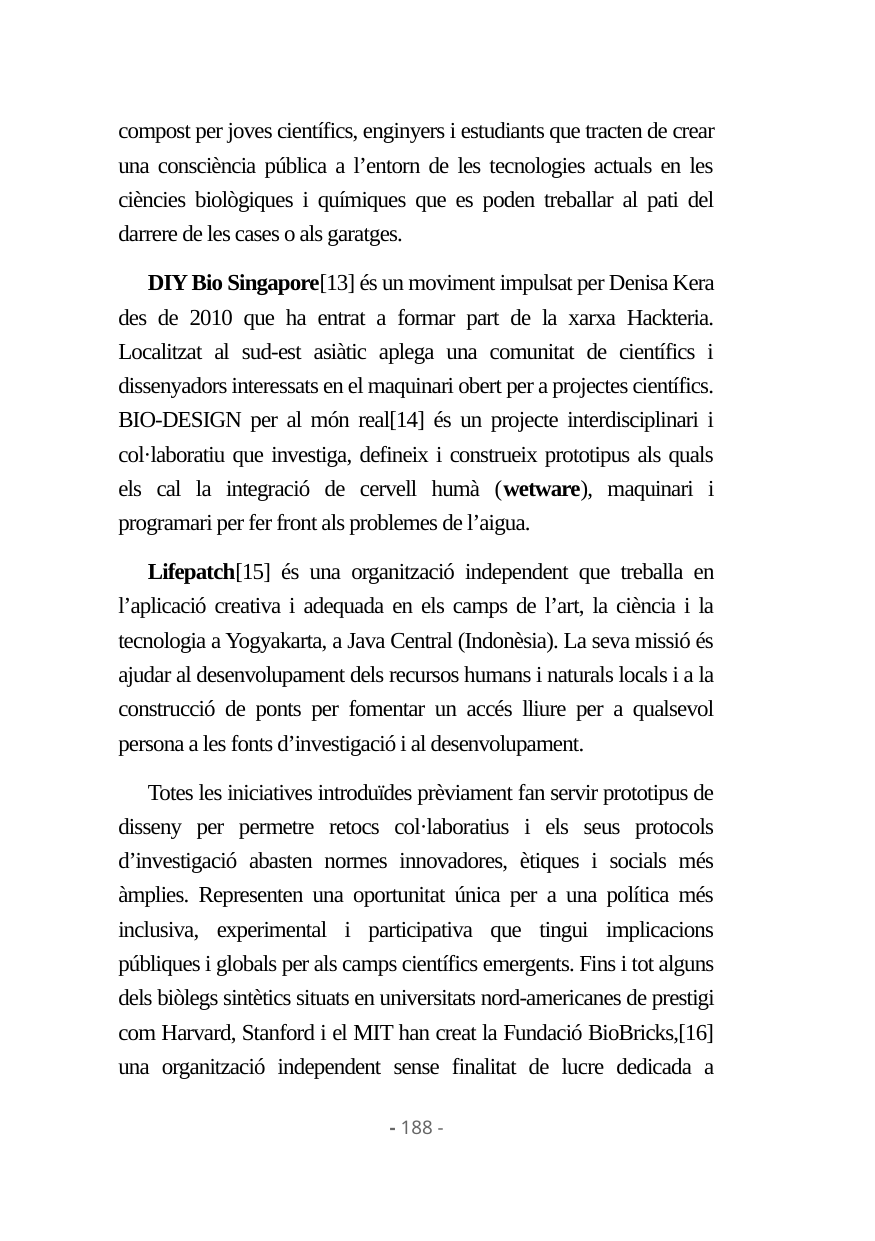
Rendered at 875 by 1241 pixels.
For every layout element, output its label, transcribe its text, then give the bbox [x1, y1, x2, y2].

text Totes les iniciatives introduïdes prèviament fan servir prototipus de disseny per permetre retocs col·laboratius i els seus protocols d’investigació abasten normes innovadores, ètiques i socials més àmplies. Representen una oportunitat única per a una política més inclusiva, experimental i participativa que tingui implicacions públiques i globals per als camps científics emergents. Fins i tot alguns dels biòlegs sintètics situats en universitats nord-americanes de prestigi com Harvard, Stanford i el MIT han creat la Fundació BioBricks,[16] una organització independent sense finalitat de lucre dedicada a [118, 773, 714, 1081]
text DIY Bio Singapore[13] és un moviment impulsat per Denisa Kera des de 2010 que ha entrat a formar part de la xarxa Hackteria. Localitzat al sud-est asiàtic aplega una comunitat de científics i dissenyadors interessats en el maquinari obert per a projectes científics. BIO-DESIGN per al món real[14] és un projecte interdisciplinari i col·laboratiu que investiga, defineix i construeix prototipus als quals els cal la integració de cervell humà (wetware), maquinari i programari per fer front als problemes de l’aigua. [118, 263, 714, 537]
text compost per joves científics, enginyers i estudiants que tracten de crear una consciència pública a l’entorn de les tecnologies actuals en les ciències biològiques i químiques que es poden treballar al pati del darrere de les cases o als garatges. [118, 111, 714, 248]
text Lifepatch[15] és una organització independent que treballa en l’aplicació creativa i adequada en els camps de l’art, la ciència i la tecnologia a Yogyakarta, a Java Central (Indonèsia). La seva missió és ajudar al desenvolupament dels recursos humans i naturals locals i a la construcció de ponts per fomentar un accés lliure per a qualsevol persona a les fonts d’investigació i al desenvolupament. [118, 552, 714, 758]
